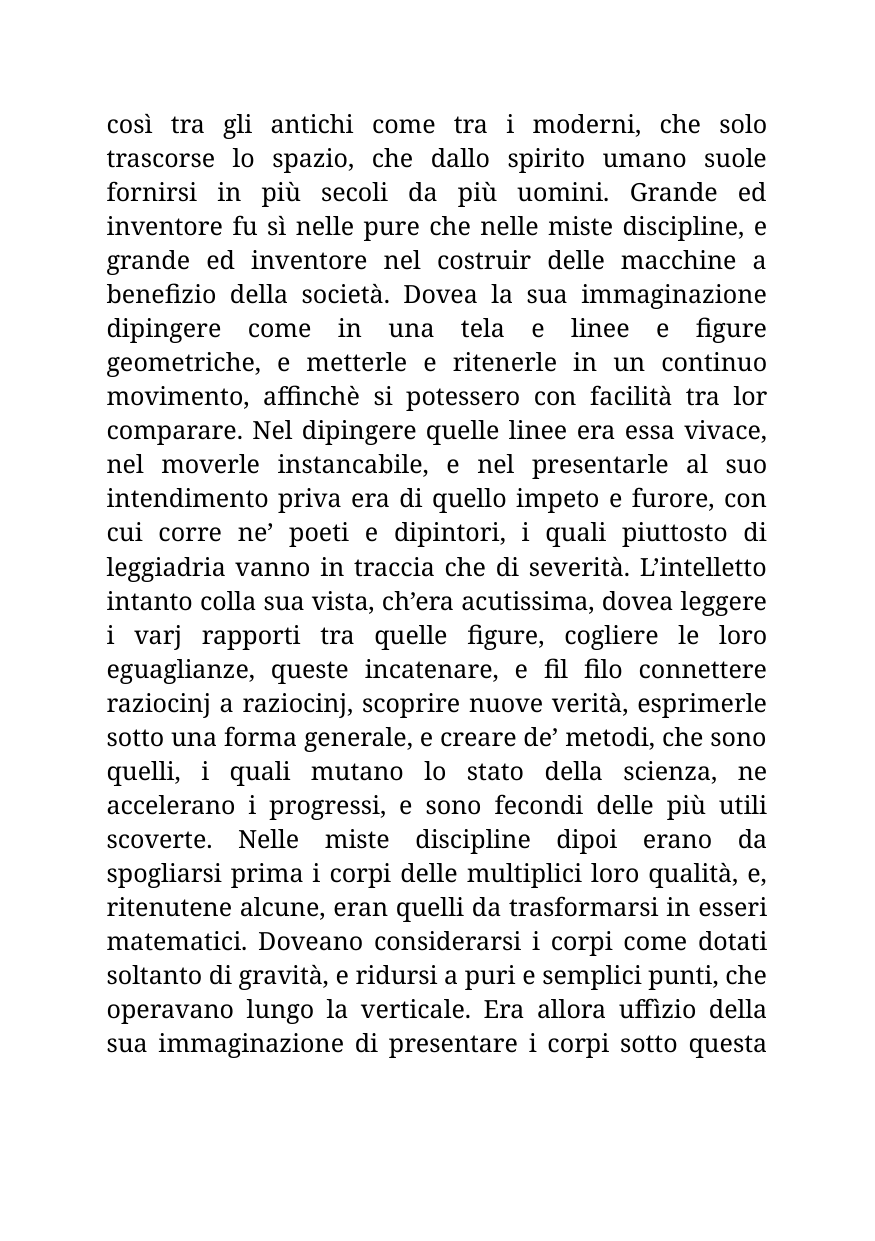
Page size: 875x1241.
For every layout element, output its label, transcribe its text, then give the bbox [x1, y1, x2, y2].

text così tra gli antichi come tra i moderni, che solo trascorse lo spazio, che dallo spirito umano suole fornirsi in più secoli da più uomini. Grande ed inventore fu sì nelle pure che nelle miste discipline, e grande ed inventore nel costruir delle macchine a benefizio della società. Dovea la sua immaginazione dipingere come in una tela e linee e figure geometriche, e metterle e ritenerle in un continuo movimento, affinchè si potessero con facilità tra lor comparare. Nel dipingere quelle linee era essa vivace, nel moverle instancabile, e nel presentarle al suo intendimento priva era di quello impeto e furore, con cui corre ne’ poeti e dipintori, i quali piuttosto di leggiadria vanno in traccia che di severità. L’intelletto intanto colla sua vista, ch’era acutissima, dovea leggere i varj rapporti tra quelle figure, cogliere le loro eguaglianze, queste incatenare, e fil filo connettere raziocinj a raziocinj, scoprire nuove verità, esprimerle sotto una forma generale, e creare de’ metodi, che sono quelli, i quali mutano lo stato della scienza, ne accelerano i progressi, e sono fecondi delle più utili scoverte. Nelle miste discipline dipoi erano da spogliarsi prima i corpi delle multiplici loro qualità, e, ritenutene alcune, eran quelli da trasformarsi in esseri matematici. Doveano considerarsi i corpi come dotati soltanto di gravità, e ridursi a puri e semplici punti, che operavano lungo la verticale. Era allora uffìzio della sua immaginazione di presentare i corpi sotto questa [106, 106, 768, 1060]
